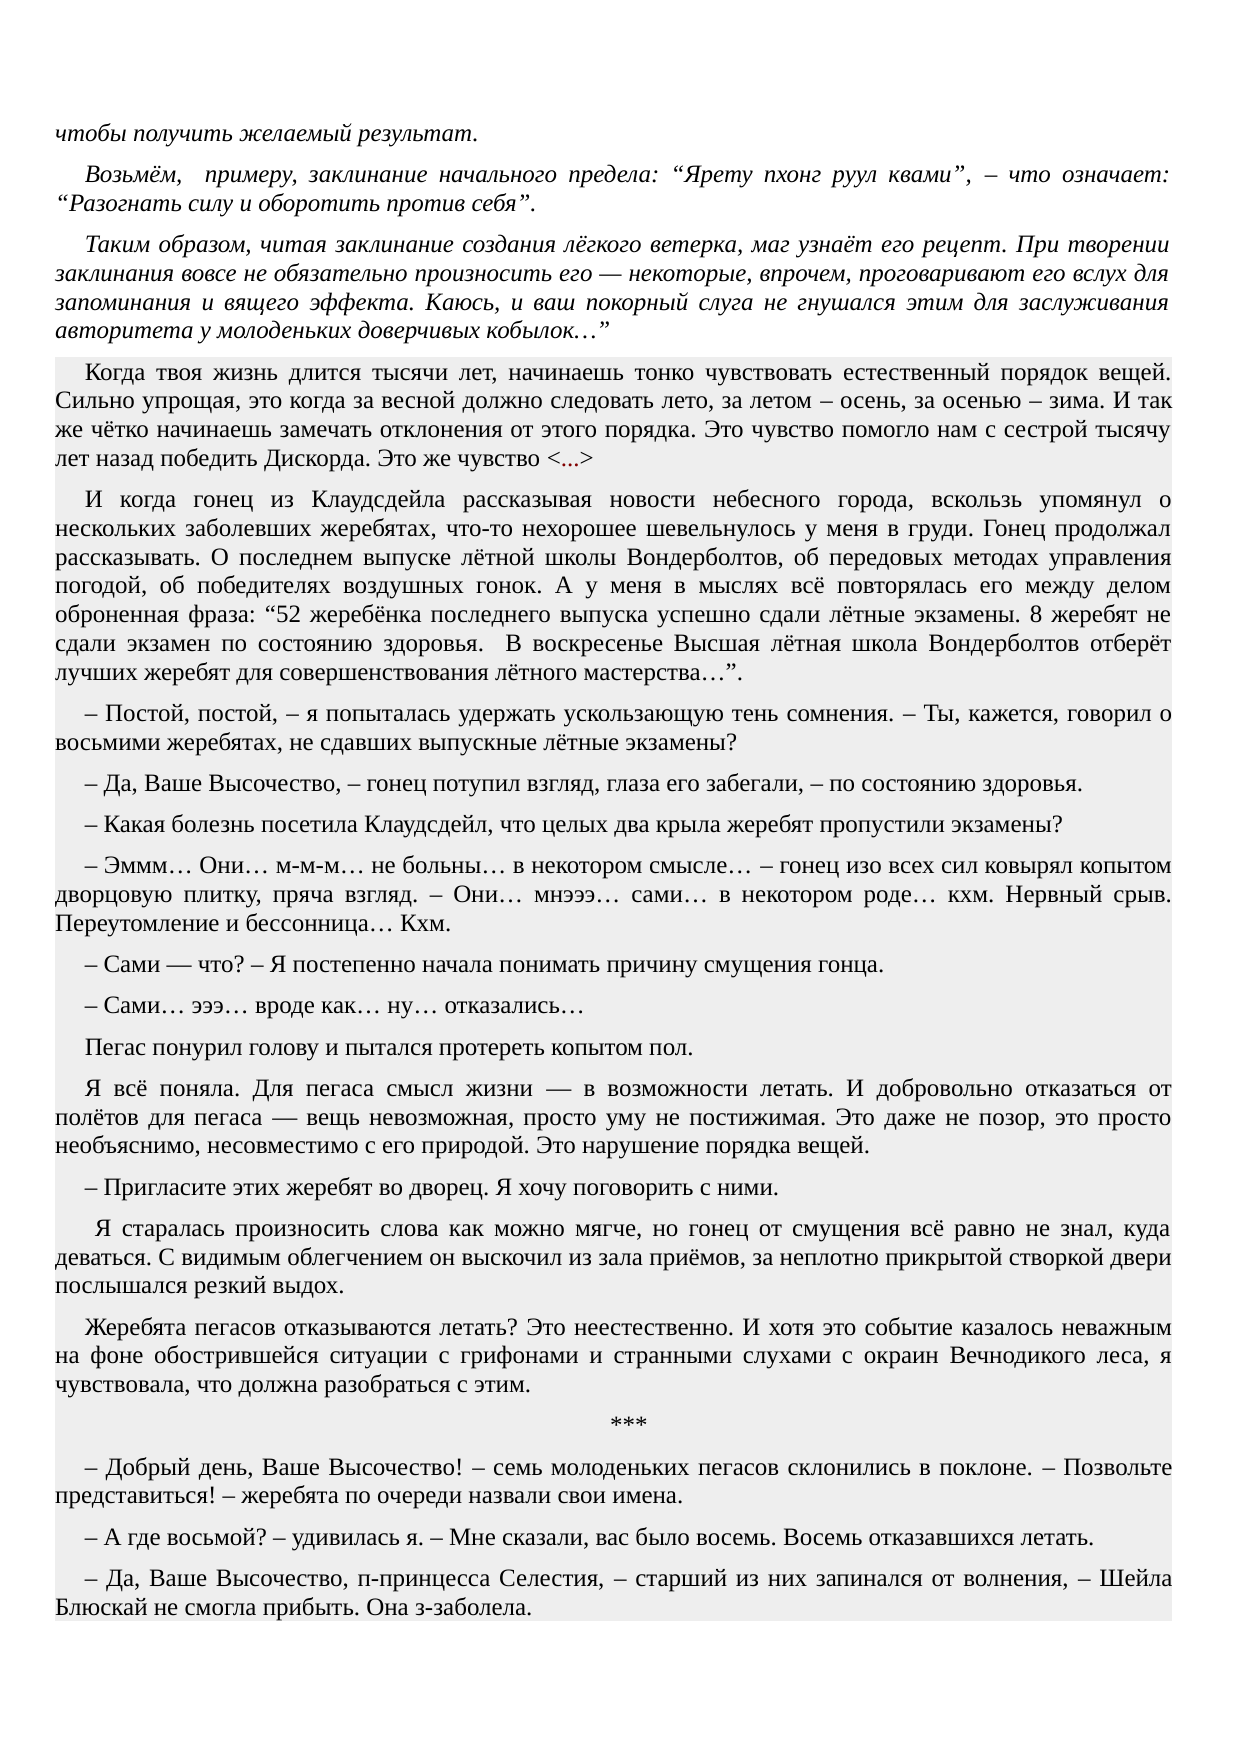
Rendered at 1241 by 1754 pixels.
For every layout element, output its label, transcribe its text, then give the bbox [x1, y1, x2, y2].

text Таким образом, читая заклинание создания лёгкого ветерка, маг узнаёт его рецепт. При творении заклинания вовсе не обязательно произносить его — некоторые, впрочем, проговаривают его вслух для запоминания и вящего эффекта. Каюсь, и ваш покорный слуга не гнушался этим для заслуживания авторитета у молоденьких доверчивых кобылок…” [55, 229, 1172, 344]
text – Добрый день, Ваше Высочество! – семь молоденьких пегасов склонились в поклоне. – Позвольте представиться! – жеребята по очереди назвали свои имена. [55, 1452, 1172, 1509]
text Я всё поняла. Для пегаса смысл жизни — в возможности летать. И добровольно отказаться от полётов для пегаса — вещь невозможная, просто уму не постижимая. Это даже не позор, это просто необъяснимо, несовместимо с его природой. Это нарушение порядка вещей. [55, 1073, 1172, 1159]
text – Сами — что? – Я постепенно начала понимать причину смущения гонца. [55, 949, 1172, 978]
text Жеребята пегасов отказываются летать? Это неестественно. И хотя это событие казалось неважным на фоне обострившейся ситуации с грифонами и странными слухами с окраин Вечнодикого леса, я чувствовала, что должна разобраться с этим. [55, 1312, 1172, 1398]
text И когда гонец из Клаудсдейла рассказывая новости небесного города, вскользь упомянул о нескольких заболевших жеребятах, что-то нехорошее шевельнулось у меня в груди. Гонец продолжал рассказывать. О последнем выпуске лётной школы Вондерболтов, об передовых методах управления погодой, об победителях воздушных гонок. А у меня в мыслях всё повторялась его между делом оброненная фраза: “52 жеребёнка последнего выпуска успешно сдали лётные экзамены. 8 жеребят не сдали экзамен по состоянию здоровья. В воскресенье Высшая лётная школа Вондерболтов отберёт лучших жеребят для совершенствования лётного мастерства…”. [55, 484, 1172, 686]
text Пегас понурил голову и пытался протереть копытом пол. [55, 1032, 1172, 1061]
text Я старалась произносить слова как можно мягче, но гонец от смущения всё равно не знал, куда деваться. С видимым облегчением он выскочил из зала приёмов, за неплотно прикрытой створкой двери послышался резкий выдох. [55, 1213, 1172, 1299]
text Возьмём, примеру, заклинание начального предела: “Ярету пхонг руул квами”, – что означает: “Разогнать силу и оборотить против себя”. [55, 159, 1172, 217]
text – Да, Ваше Высочество, – гонец потупил взгляд, глаза его забегали, – по состоянию здоровья. [55, 768, 1172, 797]
text чтобы получить желаемый результат. [55, 118, 1172, 147]
text – Пригласите этих жеребят во дворец. Я хочу поговорить с ними. [55, 1172, 1172, 1201]
text – А где восьмой? – удивилась я. – Мне сказали, вас было восемь. Восемь отказавшихся летать. [55, 1522, 1172, 1551]
text – Эммм… Они… м-м-м… не больны… в некотором смысле… – гонец изо всех сил ковырял копытом дворцовую плитку, пряча взгляд. – Они… мнэээ… сами… в некотором роде… кхм. Нервный срыв. Переутомление и бессонница… Кхм. [55, 851, 1172, 937]
text Когда твоя жизнь длится тысячи лет, начинаешь тонко чувствовать естественный порядок вещей. Сильно упрощая, это когда за весной должно следовать лето, за летом – осень, за осенью – зима. И так же чётко начинаешь замечать отклонения от этого порядка. Это чувство помогло нам с сестрой тысячу лет назад победить Дискорда. Это же чувство <...> [55, 357, 1172, 472]
text – Да, Ваше Высочество, п-принцесса Селестия, – старший из них запинался от волнения, – Шейла Блюскай не смогла прибыть. Она з-заболела. [55, 1563, 1172, 1621]
text – Постой, постой, – я попыталась удержать ускользающую тень сомнения. – Ты, кажется, говорил о восьмими жеребятах, не сдавших выпускные лётные экзамены? [55, 698, 1172, 756]
text – Сами… эээ… вроде как… ну… отказались… [55, 991, 1172, 1019]
text *** [55, 1411, 1172, 1439]
text – Какая болезнь посетила Клаудсдейл, что целых два крыла жеребят пропустили экзамены? [55, 809, 1172, 838]
